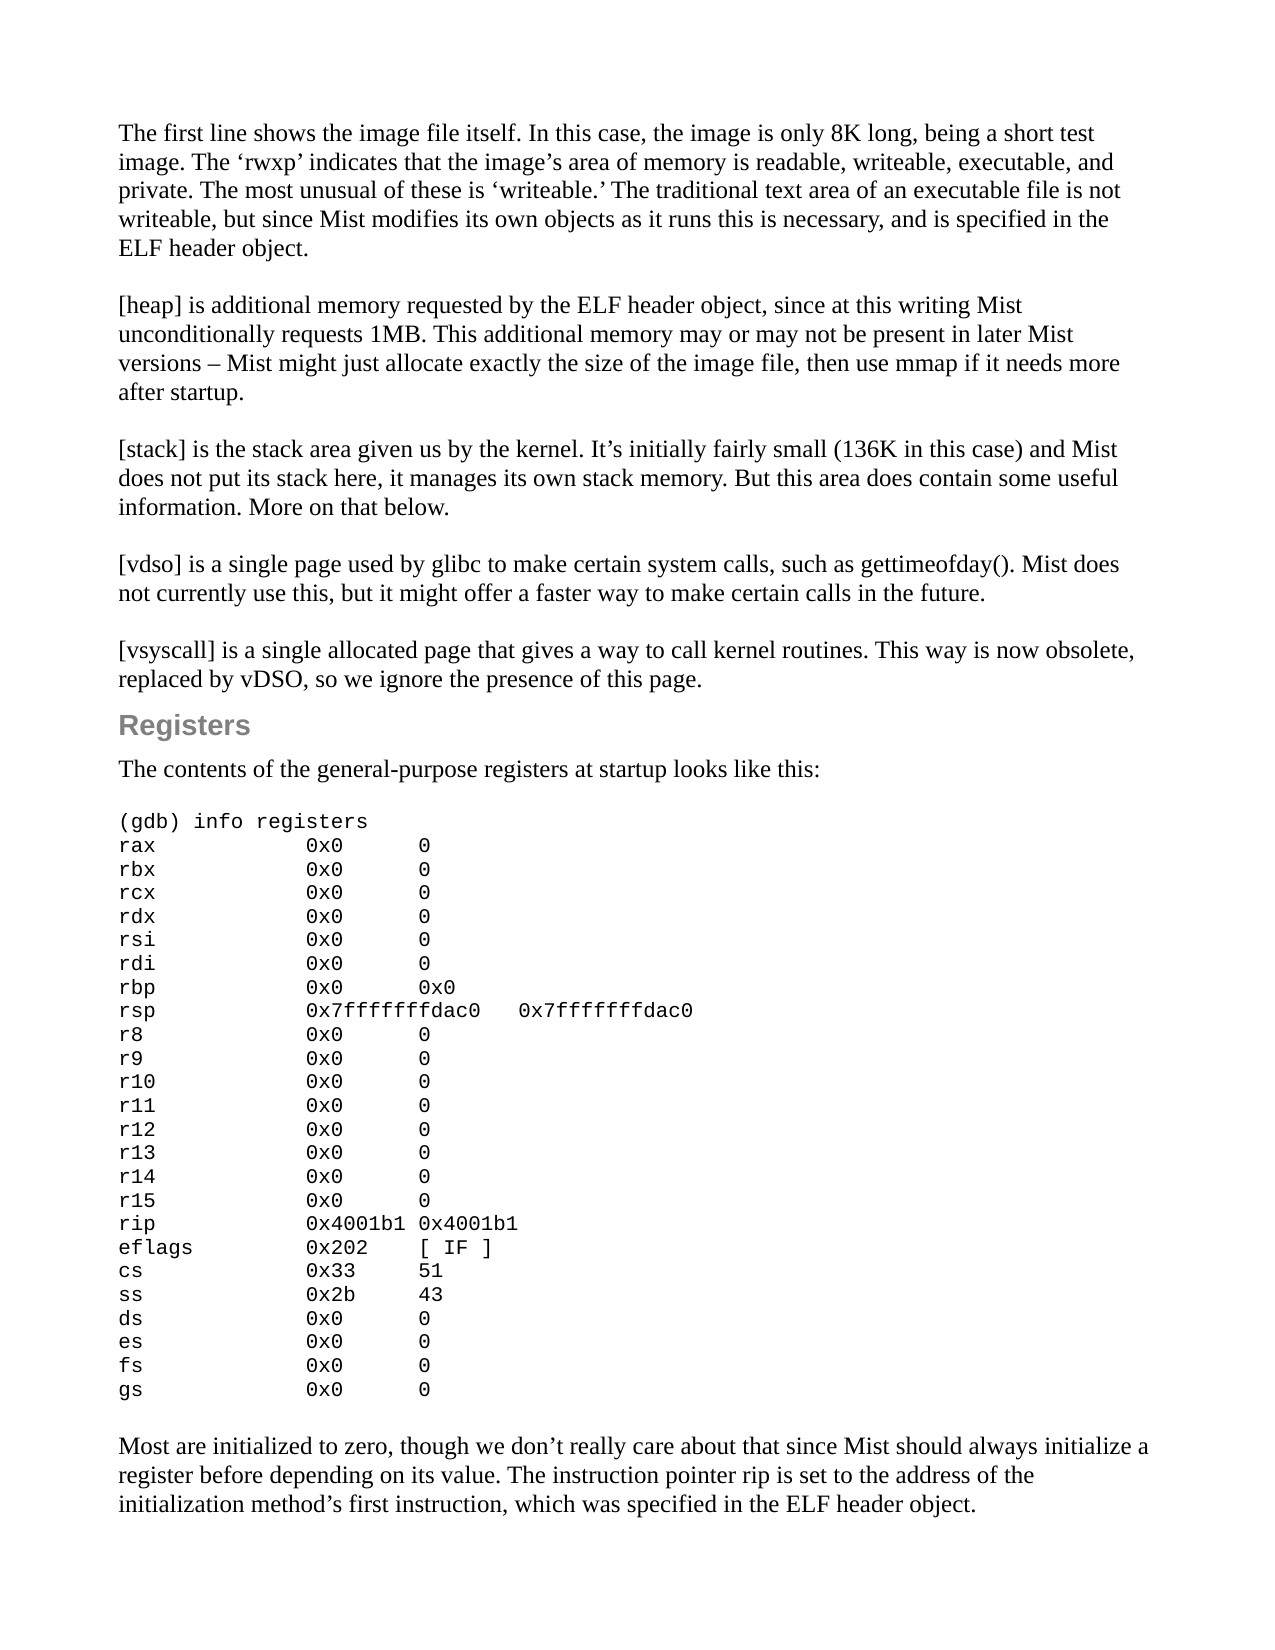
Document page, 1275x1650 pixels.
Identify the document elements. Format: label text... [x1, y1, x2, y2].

text The first line shows the image file itself. In this case, the image is only 8K long, being a short test image. The ‘rwxp’ indicates that the image’s area of memory is readable, writeable, executable, and private. The most unusual of these is ‘writeable.’ The traditional text area of an executable file is not writeable, but since Mist modifies its own objects as it runs this is necessary, and is specified in the ELF header object. [118, 118, 1157, 262]
text rsp 0x7fffffffdac0 0x7fffffffdac0 [118, 1000, 1157, 1024]
text rdx 0x0 0 [118, 906, 1157, 929]
text r13 0x0 0 [118, 1142, 1157, 1166]
text [heap] is additional memory requested by the ELF header object, since at this writing Mist unconditionally requests 1MB. This additional memory may or may not be present in later Mist versions – Mist might just allocate exactly the size of the image file, then use mmap if it needs more after startup. [118, 291, 1157, 406]
text rip 0x4001b1 0x4001b1 [118, 1213, 1157, 1237]
text gs 0x0 0 [118, 1379, 1157, 1402]
text cs 0x33 51 [118, 1261, 1157, 1284]
text ds 0x0 0 [118, 1308, 1157, 1331]
text es 0x0 0 [118, 1331, 1157, 1355]
text rbp 0x0 0x0 [118, 977, 1157, 1000]
text (gdb) info registers [118, 811, 1157, 835]
text r12 0x0 0 [118, 1119, 1157, 1142]
text The contents of the general-purpose registers at startup looks like this: [118, 754, 1157, 782]
text r8 0x0 0 [118, 1024, 1157, 1048]
text [vdso] is a single page used by glibc to make certain system calls, such as gettimeofday(). Mist does not currently use this, but it might offer a faster way to make certain calls in the future. [118, 549, 1157, 607]
text [stack] is the stack area given us by the kernel. It’s initially fairly small (136K in this case) and Mist does not put its stack here, it manages its own stack memory. But this area does contain some useful information. More on that below. [118, 434, 1157, 521]
text rdi 0x0 0 [118, 953, 1157, 977]
text Most are initialized to zero, though we don’t really care about that since Mist should always initialize a register before depending on its value. The instruction pointer rip is set to the address of the initialization method’s first instruction, which was specified in the ELF header object. [118, 1431, 1157, 1517]
text rcx 0x0 0 [118, 882, 1157, 906]
text rax 0x0 0 [118, 835, 1157, 858]
text ss 0x2b 43 [118, 1284, 1157, 1308]
text [vsyscall] is a single allocated page that gives a way to call kernel routines. This way is now obsolete, replaced by vDSO, so we ignore the presence of this page. [118, 636, 1157, 693]
text r14 0x0 0 [118, 1166, 1157, 1189]
text r15 0x0 0 [118, 1189, 1157, 1213]
text r11 0x0 0 [118, 1095, 1157, 1119]
text fs 0x0 0 [118, 1355, 1157, 1379]
text rsi 0x0 0 [118, 929, 1157, 953]
text rbx 0x0 0 [118, 858, 1157, 882]
text r9 0x0 0 [118, 1048, 1157, 1071]
text r10 0x0 0 [118, 1071, 1157, 1095]
text eflags 0x202 [ IF ] [118, 1237, 1157, 1261]
subtitle Registers [118, 708, 1157, 741]
